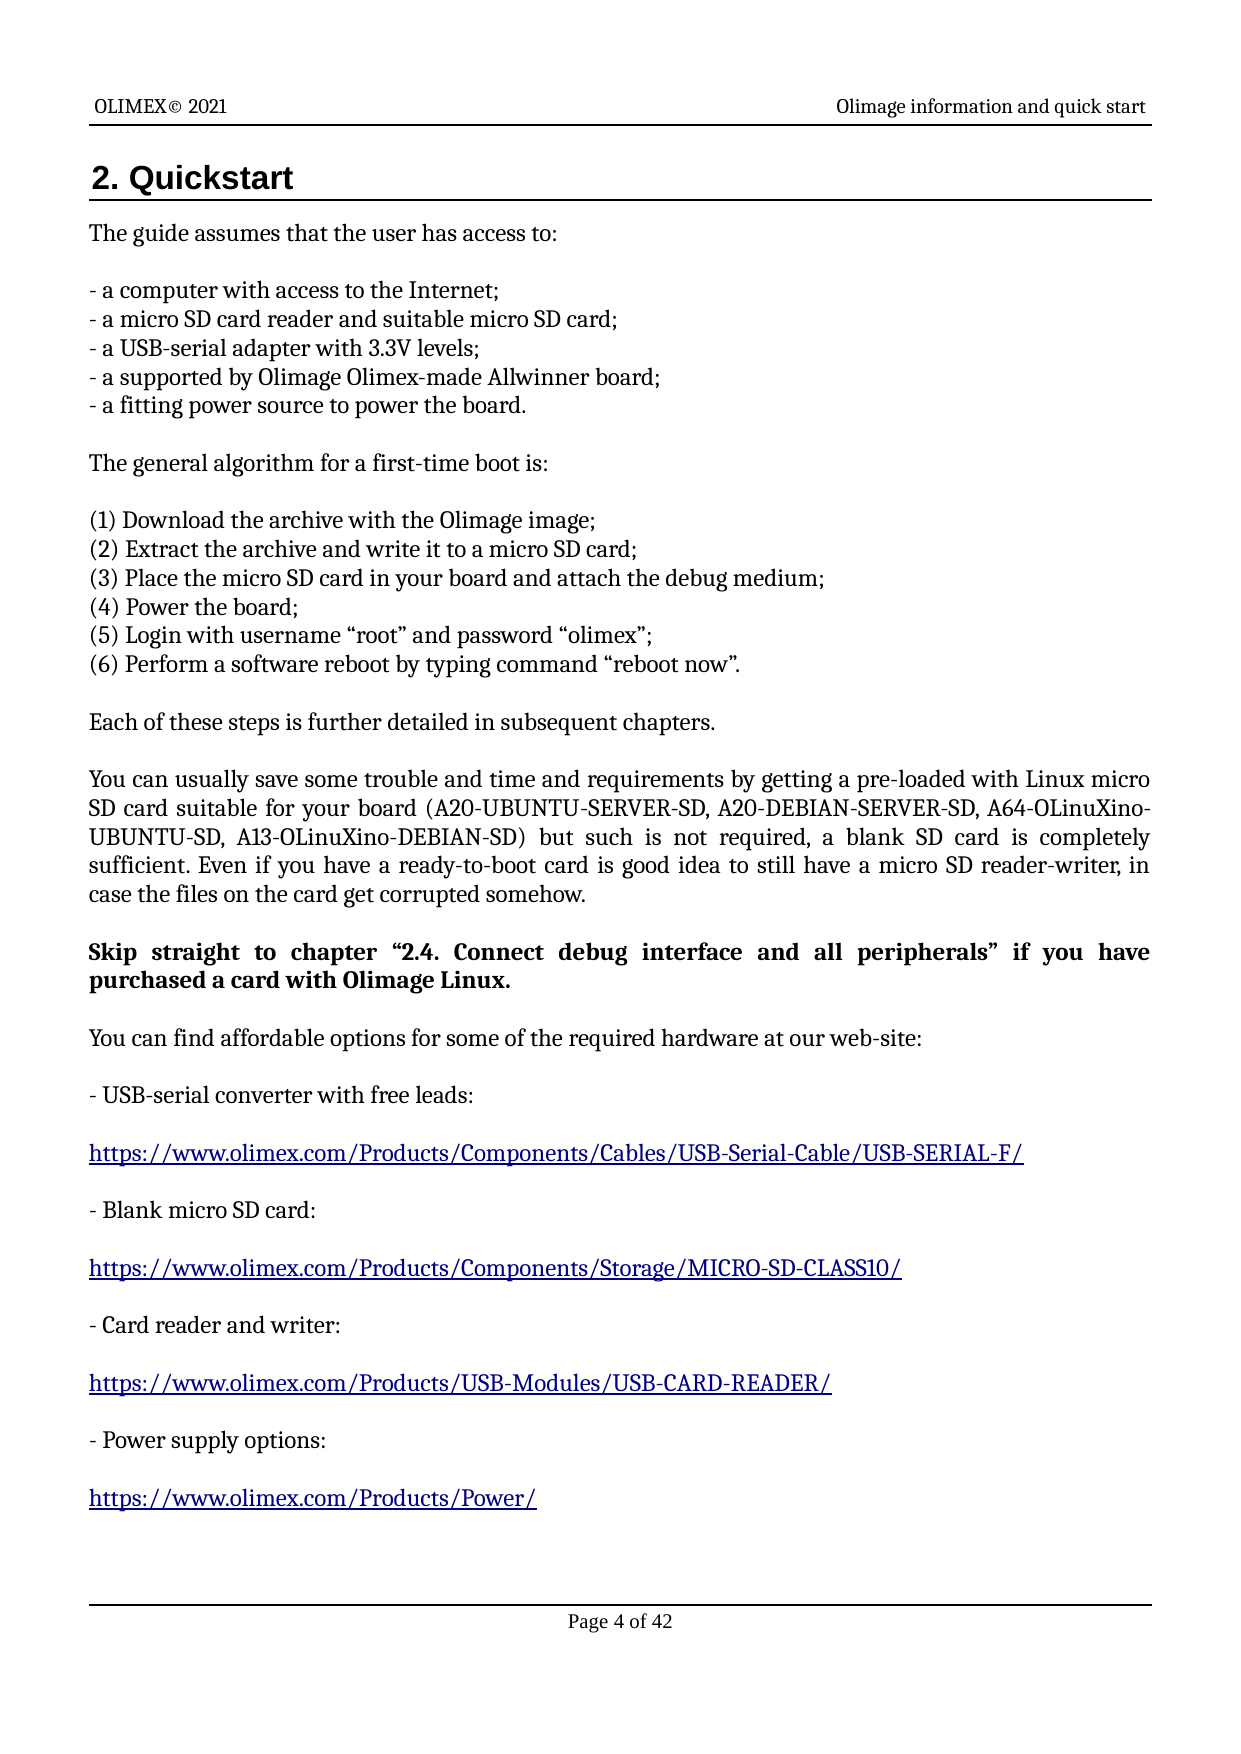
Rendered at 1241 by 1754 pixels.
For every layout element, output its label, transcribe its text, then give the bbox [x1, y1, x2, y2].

text You can usually save some trouble and time and requirements by getting a pre-loaded with Linux micro SD card suitable for your board (A20-UBUNTU-SERVER-SD, A20-DEBIAN-SERVER-SD, A64-OLinuXino-UBUNTU-SD, A13-OLinuXino-DEBIAN-SD) but such is not required, a blank SD card is completely sufficient. Even if you have a ready-to-boot card is good idea to still have a micro SD reader-writer, in case the files on the card get corrupted somehow. [88, 765, 1152, 909]
text (1) Download the archive with the Olimage image; [88, 506, 1152, 535]
text - Card reader and writer: [88, 1311, 1152, 1340]
text The general algorithm for a first-time boot is: [88, 449, 1152, 478]
text - a fitting power source to power the board. [88, 391, 1152, 420]
text - a computer with access to the Internet; [88, 276, 1152, 305]
text https://www.olimex.com/Products/USB-Modules/USB-CARD-READER/ [88, 1369, 1152, 1398]
text - Power supply options: [88, 1426, 1152, 1455]
text Each of these steps is further detailed in subsequent chapters. [88, 708, 1152, 736]
text - a USB-serial adapter with 3.3V levels; [88, 334, 1152, 363]
text You can find affordable options for some of the required hardware at our web-site: [88, 1024, 1152, 1053]
text (2) Extract the archive and write it to a micro SD card; [88, 535, 1152, 564]
text https://www.olimex.com/Products/Components/Storage/MICRO-SD-CLASS10/ [88, 1254, 1152, 1283]
text - a micro SD card reader and suitable micro SD card; [88, 305, 1152, 334]
text https://www.olimex.com/Products/Components/Cables/USB-Serial-Cable/USB-SERIAL-F/ [88, 1139, 1152, 1168]
text (4) Power the board; [88, 593, 1152, 621]
text - USB-serial converter with free leads: [88, 1081, 1152, 1110]
text (5) Login with username “root” and password “olimex”; [88, 621, 1152, 650]
subtitle 2. Quickstart [88, 155, 1152, 201]
text The guide assumes that the user has access to: [88, 219, 1152, 248]
text Skip straight to chapter “2.4. Connect debug interface and all peripherals” if you have purchased a card with Olimage Linux. [88, 938, 1152, 995]
text (3) Place the micro SD card in your board and attach the debug medium; [88, 564, 1152, 593]
text - Blank micro SD card: [88, 1196, 1152, 1225]
text https://www.olimex.com/Products/Power/ [88, 1484, 1152, 1513]
text - a supported by Olimage Olimex-made Allwinner board; [88, 363, 1152, 391]
text (6) Perform a software reboot by typing command “reboot now”. [88, 650, 1152, 679]
